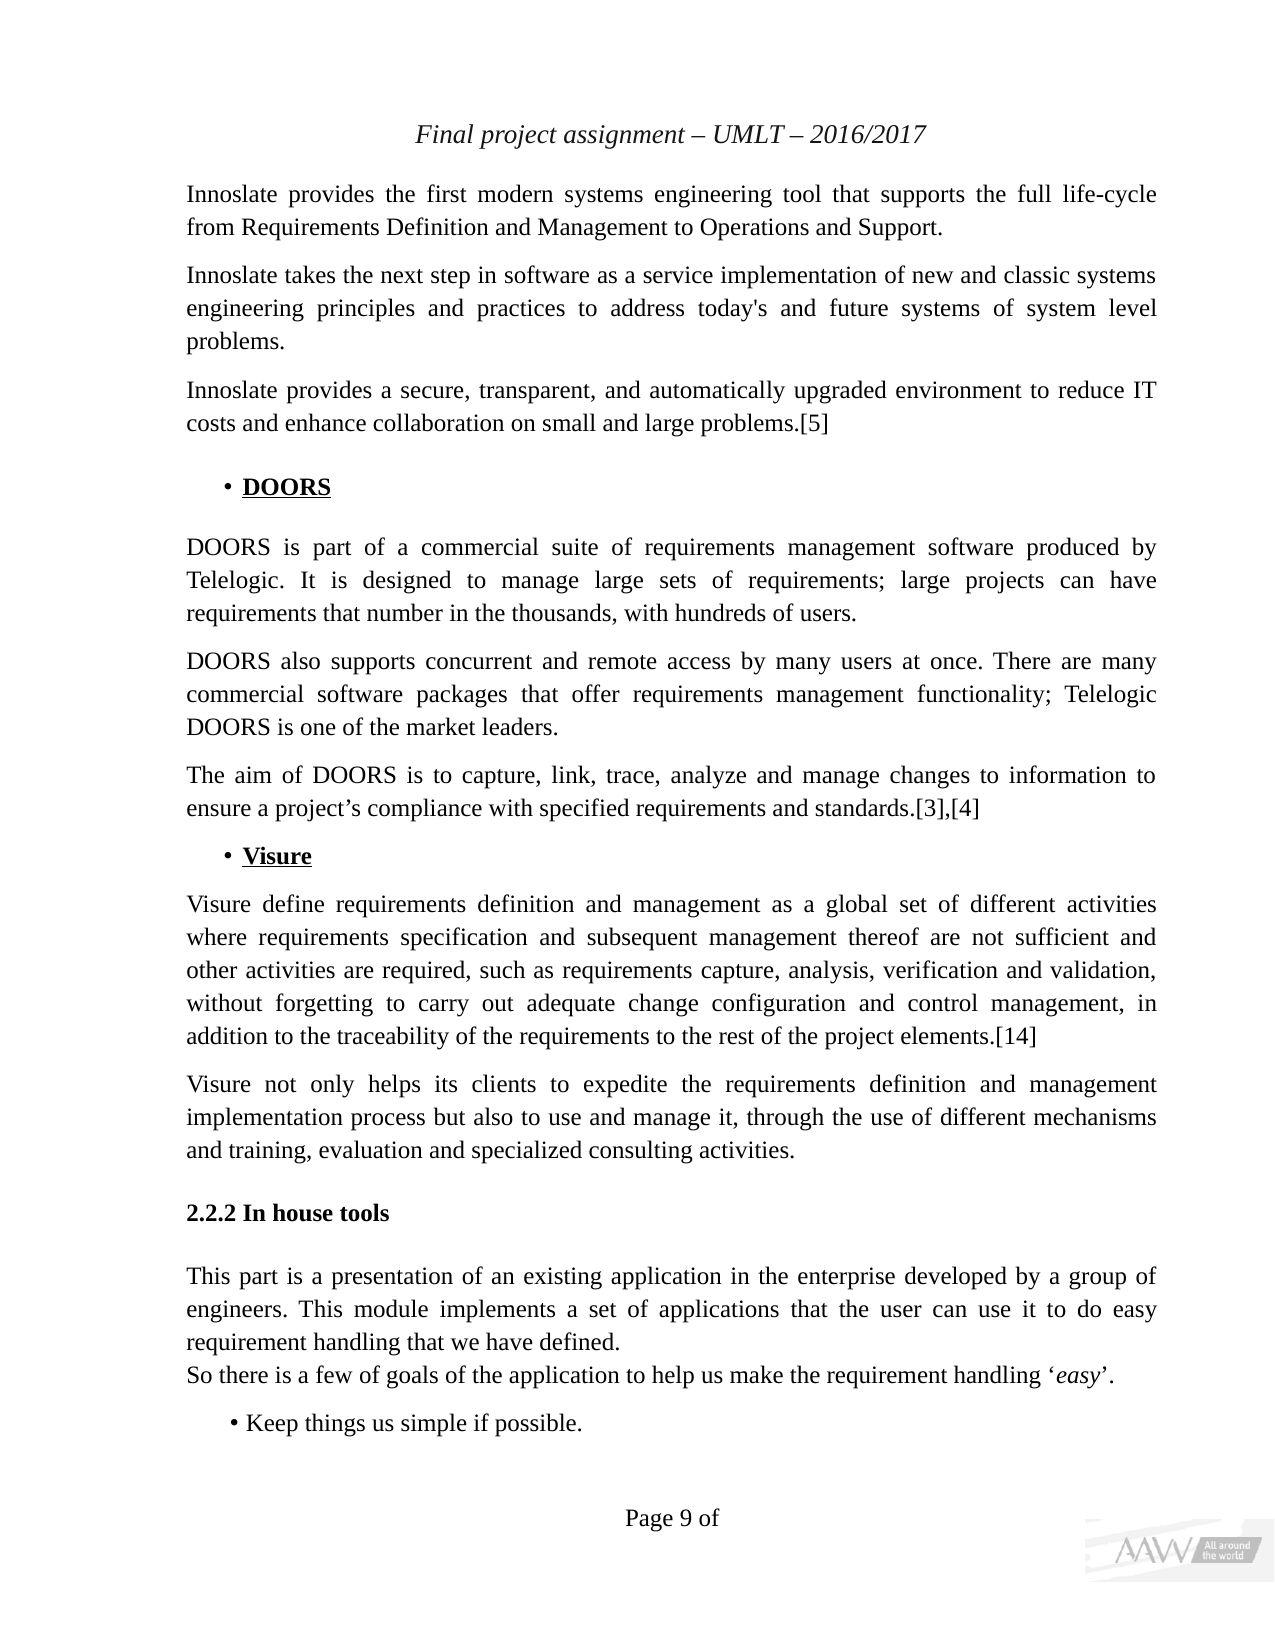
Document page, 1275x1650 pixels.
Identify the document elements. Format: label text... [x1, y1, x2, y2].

list Keep things us simple if possible. [230, 1408, 1158, 1437]
list DOORS [223, 472, 1158, 501]
picture [1085, 1519, 1275, 1582]
list Visure [223, 841, 1158, 870]
text Visure not only helps its clients to expedite the requirements definition and management implementation process but also to use and manage it, through the use of different mechanisms and training, evaluation and specialized consulting activities. [186, 1069, 1158, 1164]
text The aim of DOORS is to capture, link, trace, analyze and manage changes to information to ensure a project’s compliance with specified requirements and standards.[3],[4] [186, 760, 1158, 822]
text Visure define requirements definition and management as a global set of different activities where requirements specification and subsequent management thereof are not sufficient and other activities are required, such as requirements capture, analysis, verification and validation, without forgetting to carry out adequate change configuration and control management, in addition to the traceability of the requirements to the rest of the project elements.[14] [186, 889, 1158, 1050]
text This part is a presentation of an existing application in the enterprise developed by a group of engineers. This module implements a set of applications that the user can use it to do easy requirement handling that we have defined. [186, 1261, 1158, 1356]
text Innoslate provides a secure, transparent, and automatically upgraded environment to reduce IT costs and enhance collaboration on small and large problems.[5] [186, 375, 1158, 437]
subtitle 2.2.2 In house tools [186, 1198, 1158, 1227]
text So there is a few of goals of the application to help us make the requirement handling ‘easy’. [186, 1360, 1158, 1389]
text Innoslate takes the next step in software as a service implementation of new and classic systems engineering principles and practices to address today's and future systems of system level problems. [186, 260, 1158, 355]
text DOORS also supports concurrent and remote access by many users at once. There are many commercial software packages that offer requirements management functionality; Telelogic DOORS is one of the market leaders. [186, 646, 1158, 741]
text Innoslate provides the first modern systems engineering tool that supports the full life-cycle from Requirements Definition and Management to Operations and Support. [186, 179, 1158, 241]
text DOORS is part of a commercial suite of requirements management software produced by Telelogic. It is designed to manage large sets of requirements; large projects can have requirements that number in the thousands, with hundreds of users. [186, 532, 1158, 627]
